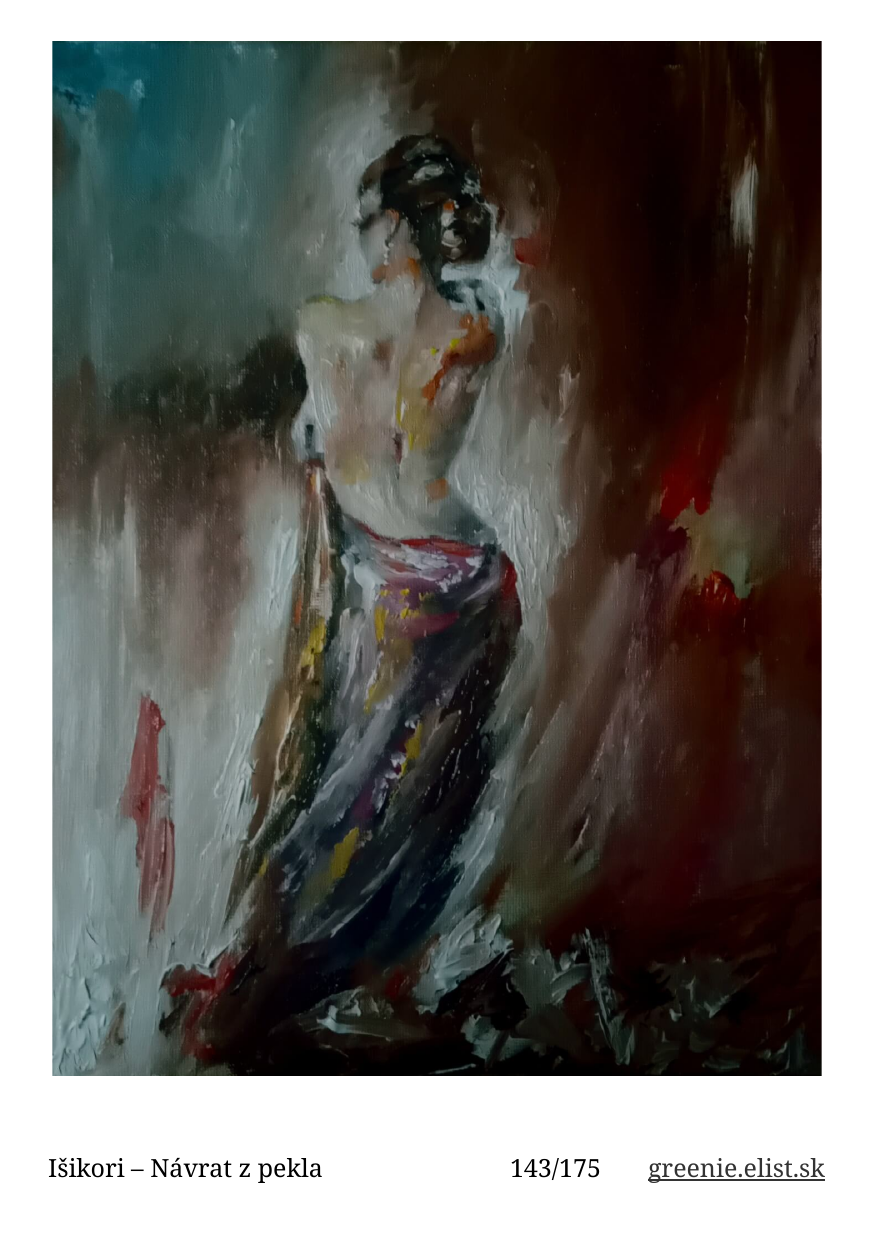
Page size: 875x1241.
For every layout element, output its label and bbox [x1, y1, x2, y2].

picture [52, 41, 822, 1076]
